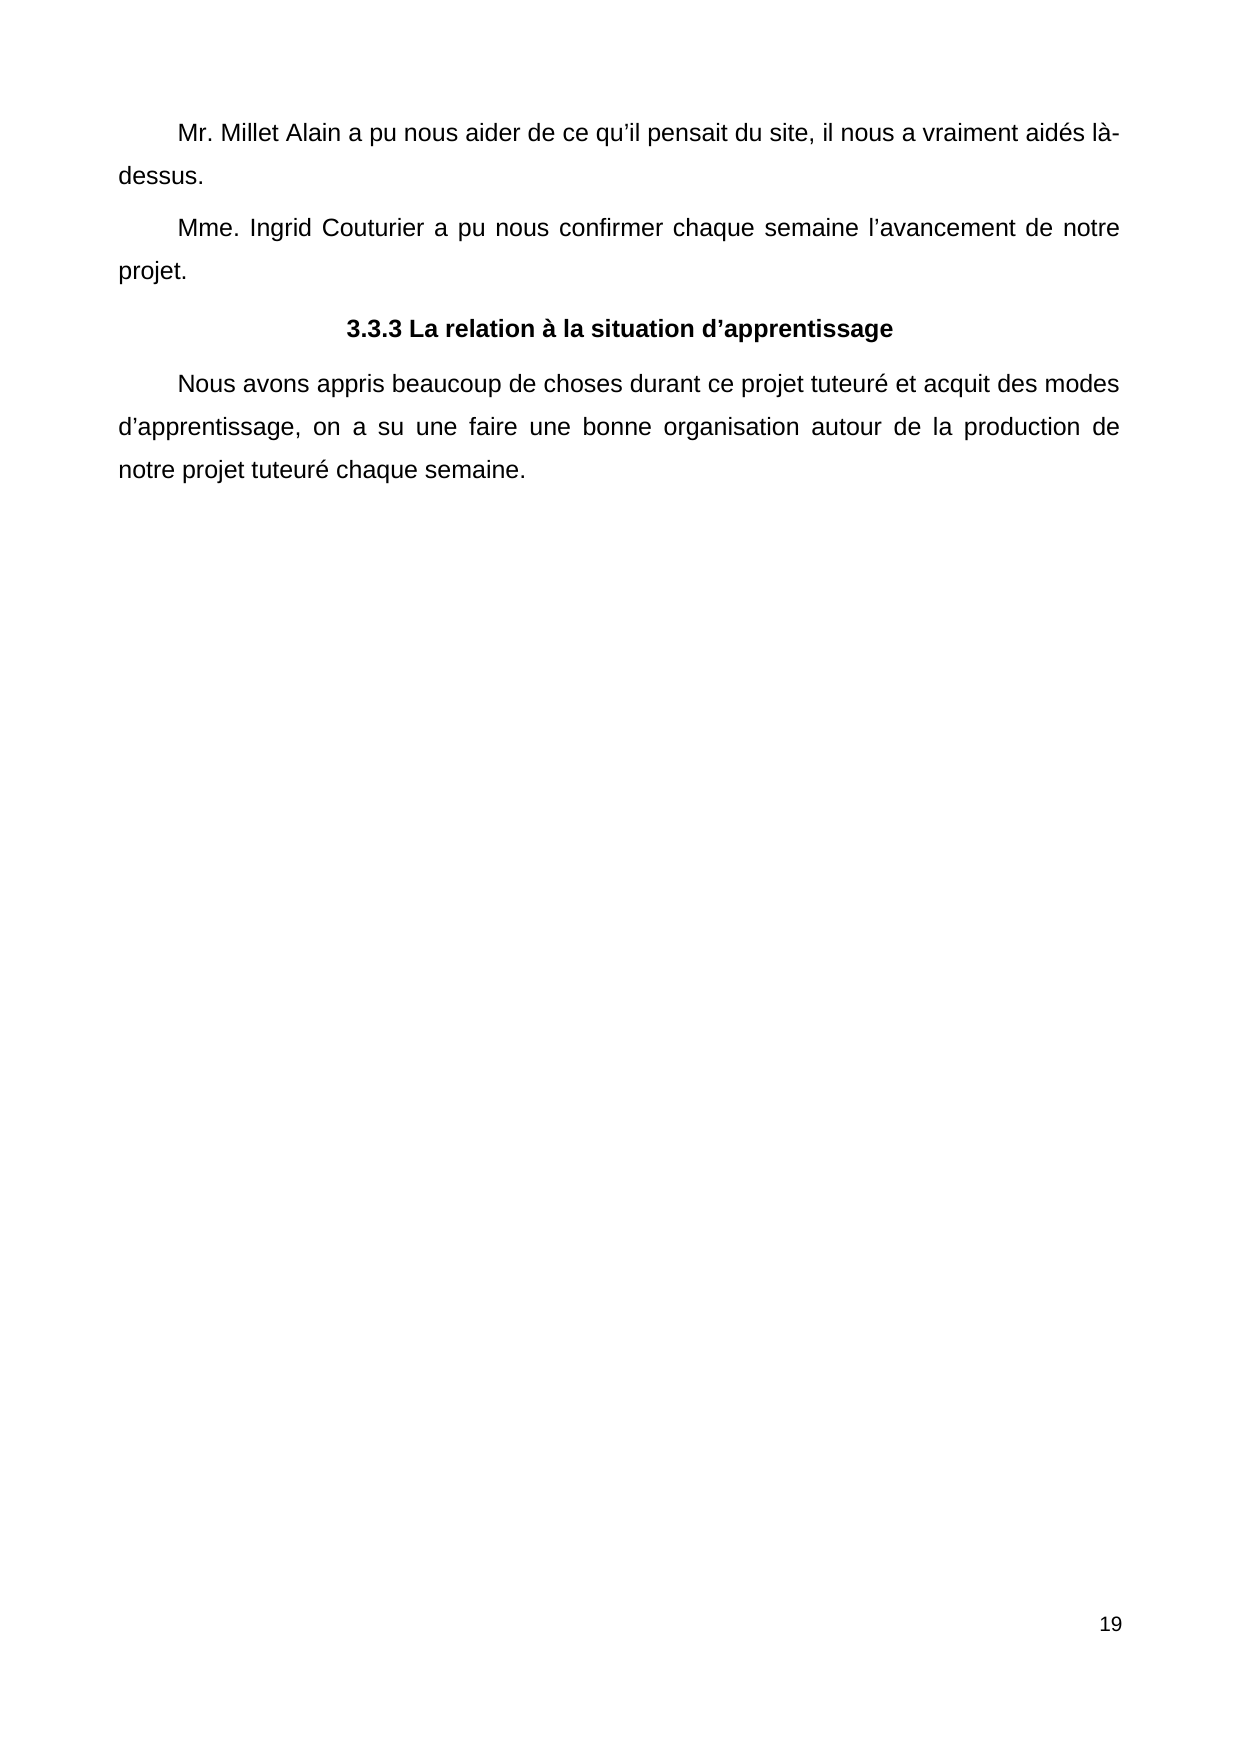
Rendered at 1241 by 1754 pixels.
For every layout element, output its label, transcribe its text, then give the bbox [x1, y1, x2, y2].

subtitle La relation à la situation d’apprentissage [130, 314, 1110, 343]
text Mr. Millet Alain a pu nous aider de ce qu’il pensait du site, il nous a vraiment aidés là-dessus. [118, 118, 1122, 190]
text Nous avons appris beaucoup de choses durant ce projet tuteuré et acquit des modes d’apprentissage, on a su une faire une bonne organisation autour de la production de notre projet tuteuré chaque semaine. [118, 369, 1122, 484]
text Mme. Ingrid Couturier a pu nous confirmer chaque semaine l’avancement de notre projet. [118, 213, 1122, 285]
